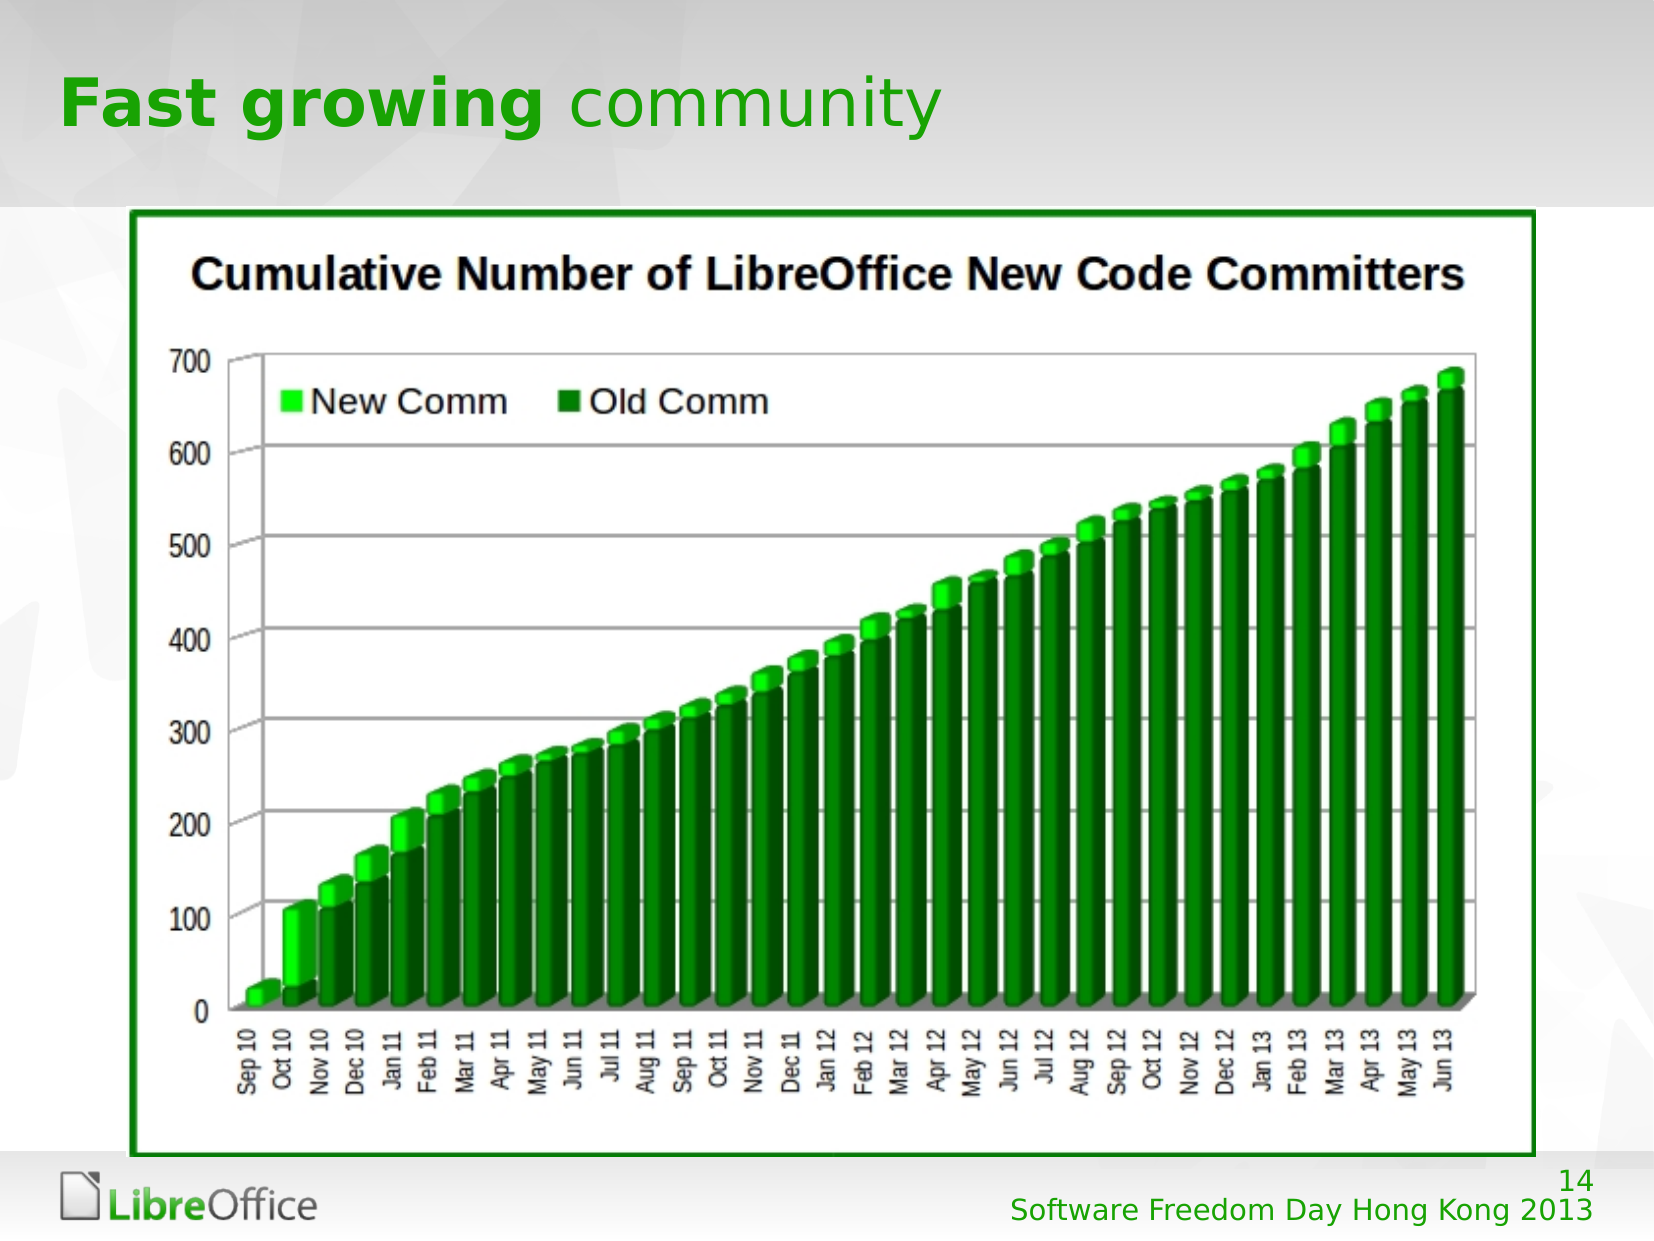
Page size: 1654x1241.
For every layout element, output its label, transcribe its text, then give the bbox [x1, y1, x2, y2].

title Fast growing community [59, 29, 1595, 178]
picture [0, 0, 1654, 1240]
